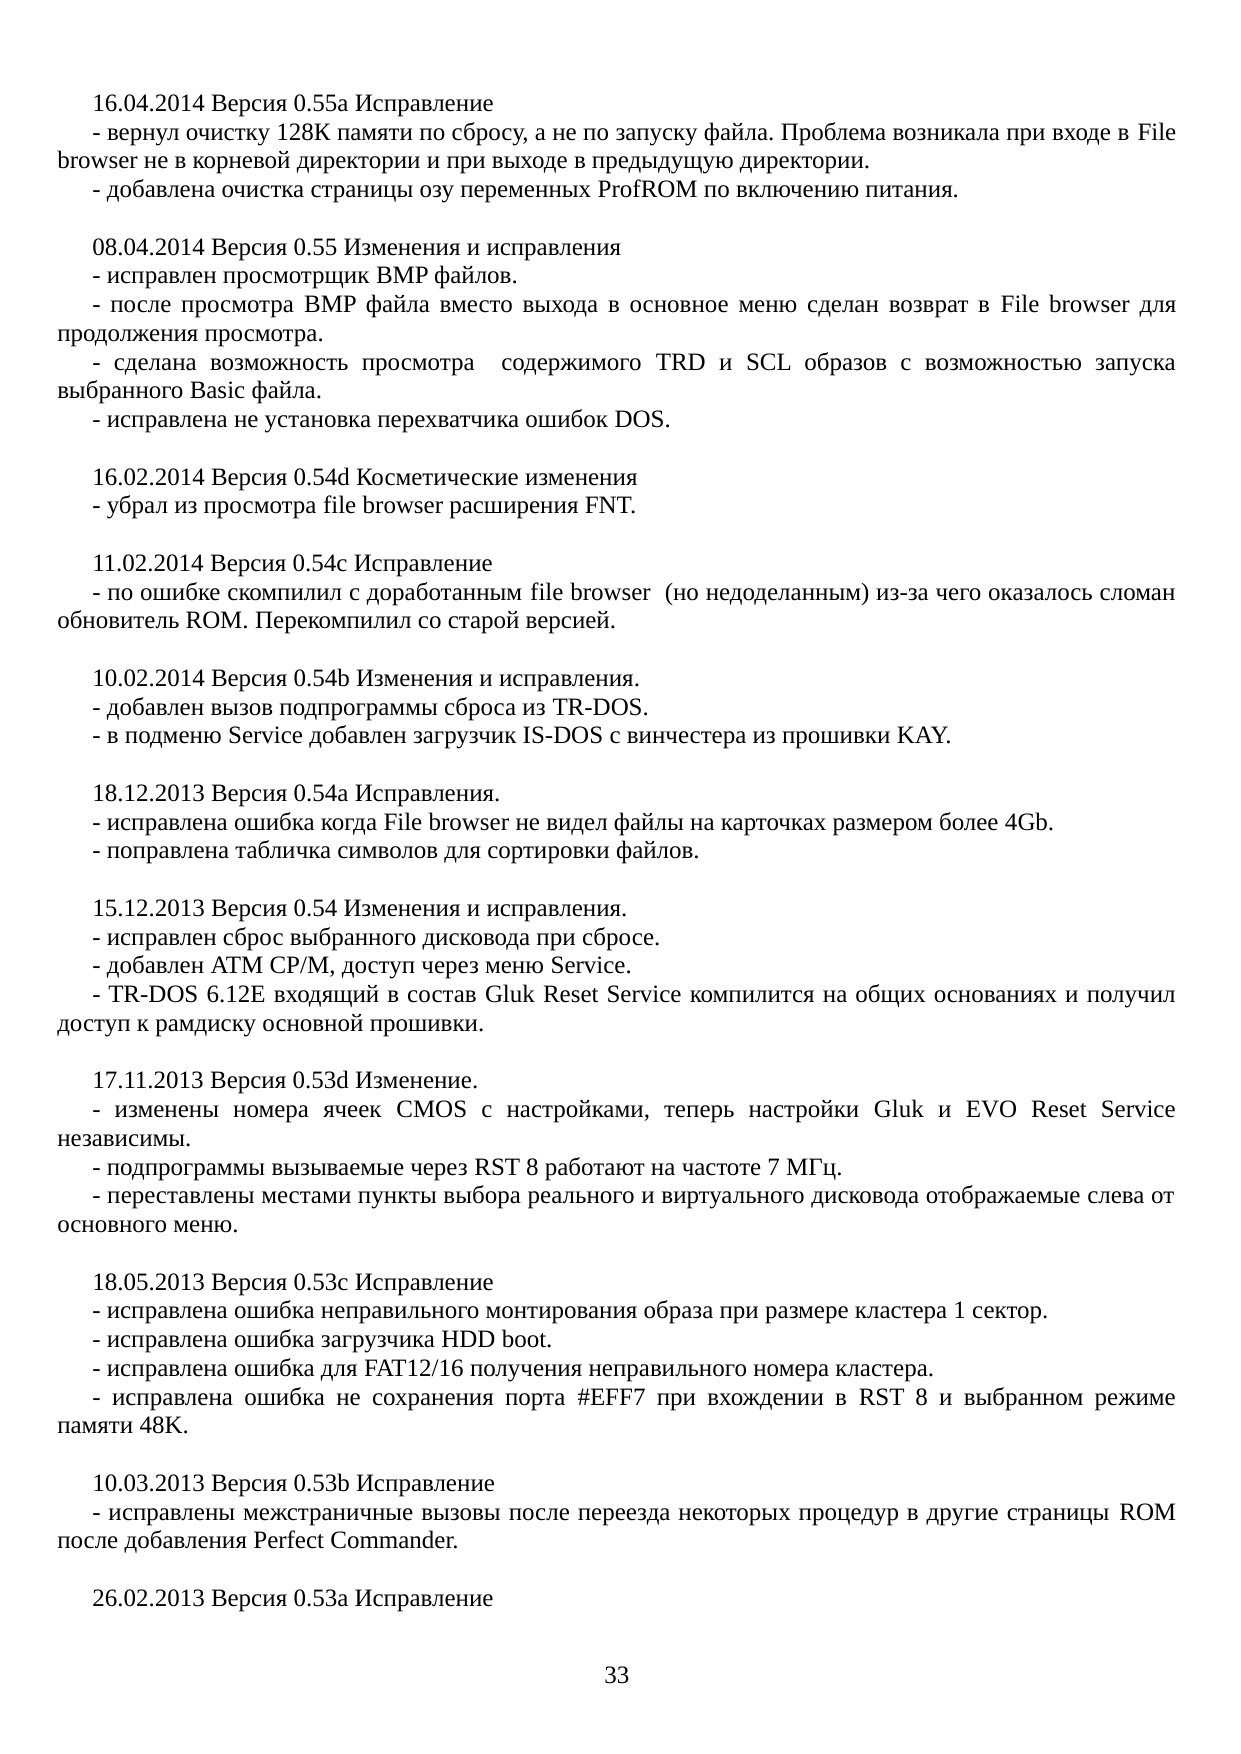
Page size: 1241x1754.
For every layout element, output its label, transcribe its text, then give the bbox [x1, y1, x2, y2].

text 11.02.2014 Версия 0.54c Исправление [57, 548, 1176, 577]
text 08.04.2014 Версия 0.55 Изменения и исправления [57, 232, 1176, 261]
text - исправлена не установка перехватчика ошибок DOS. [57, 404, 1176, 433]
text - TR-DOS 6.12E входящий в состав Gluk Reset Service компилится на общих основаниях и получил доступ к рамдиску основной прошивки. [57, 979, 1176, 1037]
text - сделана возможность просмотра содержимого TRD и SCL образов с возможностью запуска выбранного Basic файла. [57, 347, 1176, 404]
text - после просмотра BMP файла вместо выхода в основное меню сделан возврат в File browser для продолжения просмотра. [57, 289, 1176, 347]
text - добавлен вызов подпрограммы сброса из TR-DOS. [57, 692, 1176, 721]
text 16.02.2014 Версия 0.54d Косметические изменения [57, 462, 1176, 491]
text - добавлена очистка страницы озу переменных ProfROM по включению питания. [57, 174, 1176, 203]
text - подпрограммы вызываемые через RST 8 работают на частоте 7 МГц. [57, 1152, 1176, 1181]
text - поправлена табличка символов для сортировки файлов. [57, 836, 1176, 864]
text - исправлена ошибка не сохранения порта #EFF7 при вхождении в RST 8 и выбранном режиме памяти 48K. [57, 1382, 1176, 1439]
text 10.02.2014 Версия 0.54b Изменения и исправления. [57, 663, 1176, 692]
text 15.12.2013 Версия 0.54 Изменения и исправления. [57, 893, 1176, 922]
text 26.02.2013 Версия 0.53а Исправление [57, 1583, 1176, 1612]
text - исправлена ошибка когда File browser не видел файлы на карточках размером более 4Gb. [57, 807, 1176, 836]
text - вернул очистку 128К памяти по сбросу, а не по запуску файла. Проблема возникала при входе в File browser не в корневой директории и при выходе в предыдущую директории. [57, 117, 1176, 174]
text 16.04.2014 Версия 0.55a Исправление [57, 88, 1176, 117]
text - исправлен просмотрщик BMP файлов. [57, 261, 1176, 289]
text 10.03.2013 Версия 0.53b Исправление [57, 1468, 1176, 1497]
text - исправлена ошибка загрузчика HDD boot. [57, 1324, 1176, 1353]
text - убрал из просмотра file browser расширения FNT. [57, 491, 1176, 519]
text - исправлен сброс выбранного дисковода при сбросе. [57, 922, 1176, 951]
text 18.12.2013 Версия 0.54a Исправления. [57, 778, 1176, 807]
text - по ошибке скомпилил с доработанным file browser (но недоделанным) из-за чего оказалось сломан обновитель ROM. Перекомпилил со старой версией. [57, 577, 1176, 634]
text - добавлен ATM CP/M, доступ через меню Service. [57, 951, 1176, 979]
text - исправлена ошибка неправильного монтирования образа при размере кластера 1 сектор. [57, 1296, 1176, 1324]
text - исправлена ошибка для FAT12/16 получения неправильного номера кластера. [57, 1353, 1176, 1382]
text 17.11.2013 Версия 0.53d Изменение. [57, 1066, 1176, 1094]
text - изменены номера ячеек CMOS с настройками, теперь настройки Gluk и EVO Reset Service независимы. [57, 1094, 1176, 1152]
text - переставлены местами пункты выбора реального и виртуального дисковода отображаемые слева от основного меню. [57, 1181, 1176, 1238]
text 18.05.2013 Версия 0.53c Исправление [57, 1267, 1176, 1296]
text - в подменю Service добавлен загрузчик IS-DOS с винчестера из прошивки KAY. [57, 721, 1176, 749]
text - исправлены межстраничные вызовы после переезда некоторых процедур в другие страницы ROM после добавления Perfect Commander. [57, 1497, 1176, 1554]
